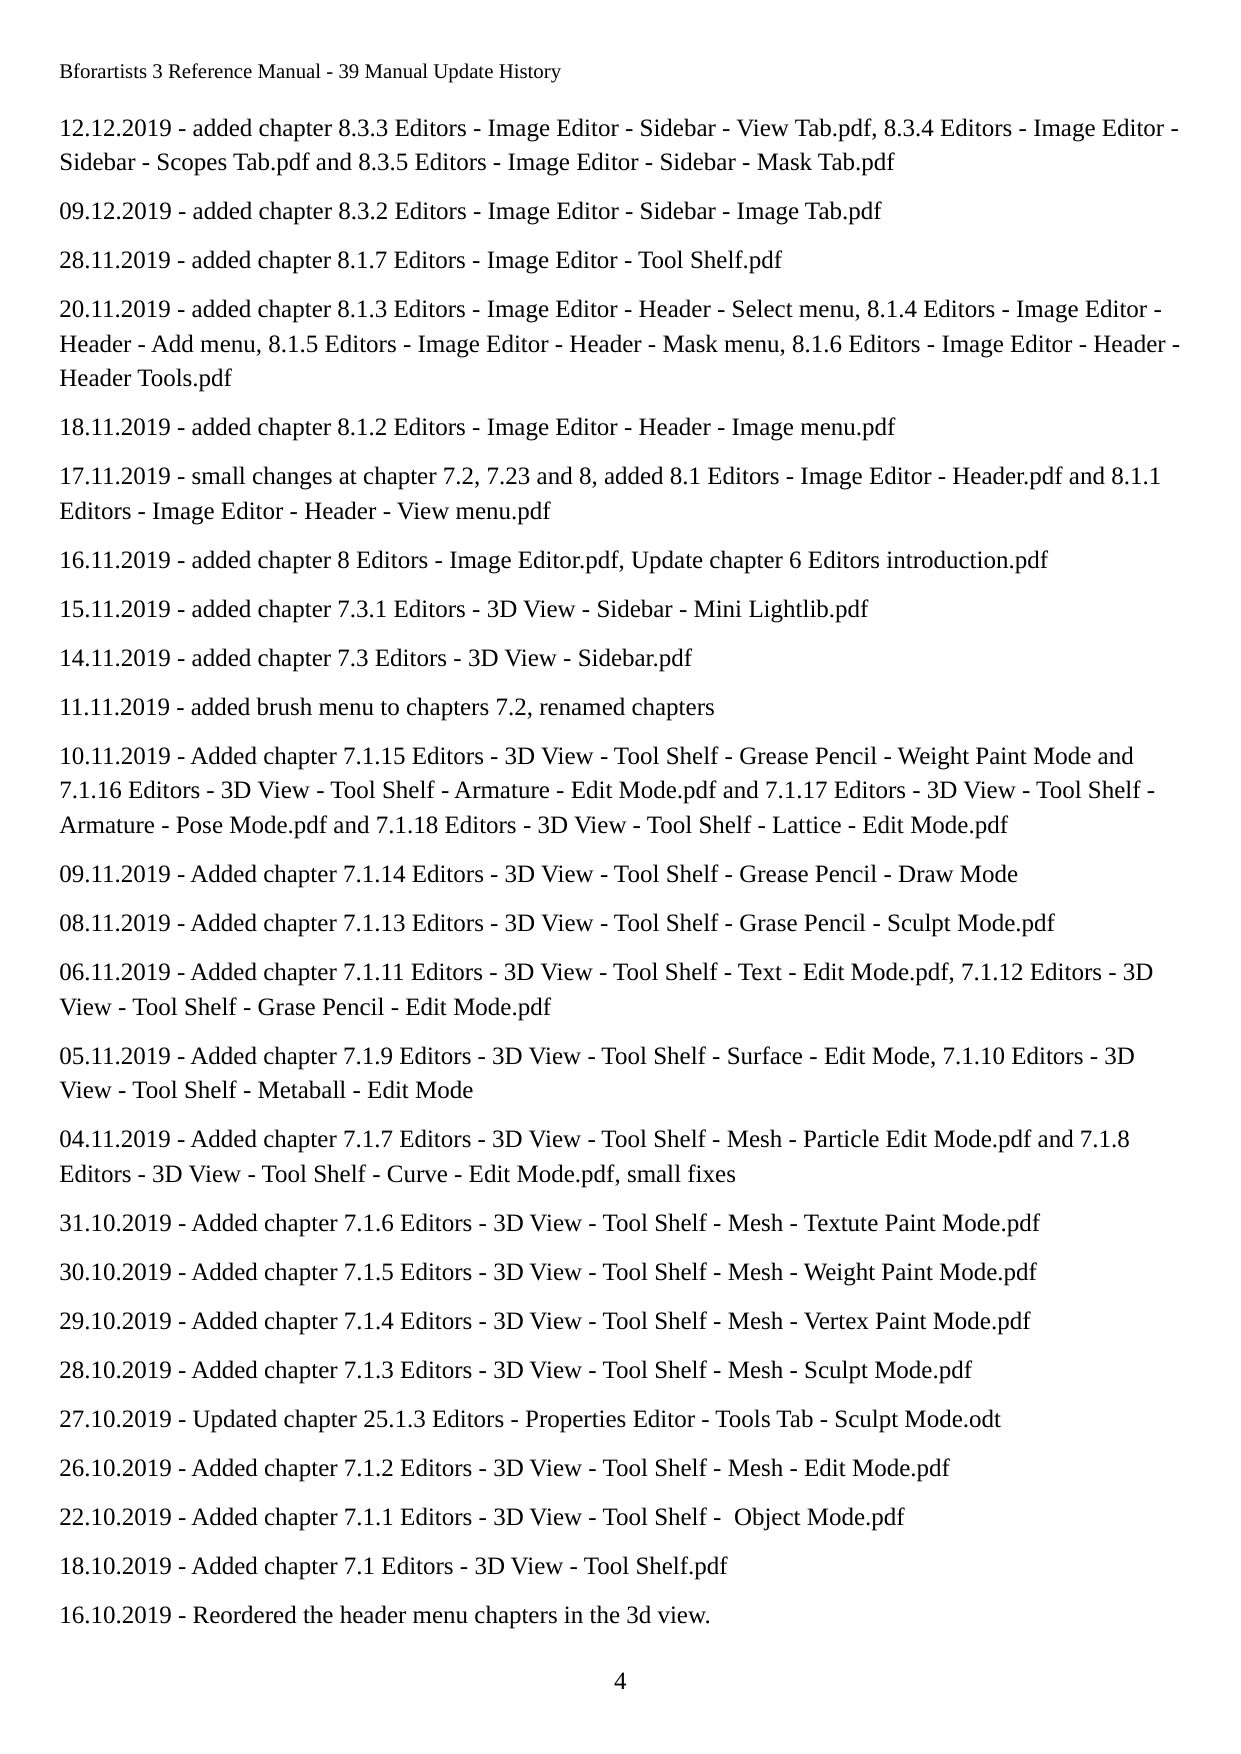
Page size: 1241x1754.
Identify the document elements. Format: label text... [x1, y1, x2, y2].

text 30.10.2019 - Added chapter 7.1.5 Editors - 3D View - Tool Shelf - Mesh - Weight Paint Mode.pdf [59, 1257, 1181, 1286]
text 14.11.2019 - added chapter 7.3 Editors - 3D View - Sidebar.pdf [59, 643, 1181, 672]
text 20.11.2019 - added chapter 8.1.3 Editors - Image Editor - Header - Select menu, 8.1.4 Editors - Image Editor - Header - Add menu, 8.1.5 Editors - Image Editor - Header - Mask menu, 8.1.6 Editors - Image Editor - Header - Header Tools.pdf [59, 294, 1181, 392]
text 05.11.2019 - Added chapter 7.1.9 Editors - 3D View - Tool Shelf - Surface - Edit Mode, 7.1.10 Editors - 3D View - Tool Shelf - Metaball - Edit Mode [59, 1041, 1181, 1104]
text 27.10.2019 - Updated chapter 25.1.3 Editors - Properties Editor - Tools Tab - Sculpt Mode.odt [59, 1404, 1181, 1433]
text 18.11.2019 - added chapter 8.1.2 Editors - Image Editor - Header - Image menu.pdf [59, 412, 1181, 441]
text 09.12.2019 - added chapter 8.3.2 Editors - Image Editor - Sidebar - Image Tab.pdf [59, 196, 1181, 225]
text 11.11.2019 - added brush menu to chapters 7.2, renamed chapters [59, 692, 1181, 721]
text 28.11.2019 - added chapter 8.1.7 Editors - Image Editor - Tool Shelf.pdf [59, 245, 1181, 274]
text 16.11.2019 - added chapter 8 Editors - Image Editor.pdf, Update chapter 6 Editors introduction.pdf [59, 545, 1181, 574]
text 04.11.2019 - Added chapter 7.1.7 Editors - 3D View - Tool Shelf - Mesh - Particle Edit Mode.pdf and 7.1.8 Editors - 3D View - Tool Shelf - Curve - Edit Mode.pdf, small fixes [59, 1124, 1181, 1188]
text 17.11.2019 - small changes at chapter 7.2, 7.23 and 8, added 8.1 Editors - Image Editor - Header.pdf and 8.1.1 Editors - Image Editor - Header - View menu.pdf [59, 461, 1181, 524]
text 06.11.2019 - Added chapter 7.1.11 Editors - 3D View - Tool Shelf - Text - Edit Mode.pdf, 7.1.12 Editors - 3D View - Tool Shelf - Grase Pencil - Edit Mode.pdf [59, 957, 1181, 1021]
text 16.10.2019 - Reordered the header menu chapters in the 3d view. [59, 1600, 1181, 1629]
text 28.10.2019 - Added chapter 7.1.3 Editors - 3D View - Tool Shelf - Mesh - Sculpt Mode.pdf [59, 1355, 1181, 1384]
text 22.10.2019 - Added chapter 7.1.1 Editors - 3D View - Tool Shelf - Object Mode.pdf [59, 1502, 1181, 1531]
text 10.11.2019 - Added chapter 7.1.15 Editors - 3D View - Tool Shelf - Grease Pencil - Weight Paint Mode and 7.1.16 Editors - 3D View - Tool Shelf - Armature - Edit Mode.pdf and 7.1.17 Editors - 3D View - Tool Shelf - Armature - Pose Mode.pdf and 7.1.18 Editors - 3D View - Tool Shelf - Lattice - Edit Mode.pdf [59, 741, 1181, 839]
text 09.11.2019 - Added chapter 7.1.14 Editors - 3D View - Tool Shelf - Grease Pencil - Draw Mode [59, 859, 1181, 888]
text 15.11.2019 - added chapter 7.3.1 Editors - 3D View - Sidebar - Mini Lightlib.pdf [59, 594, 1181, 623]
text 12.12.2019 - added chapter 8.3.3 Editors - Image Editor - Sidebar - View Tab.pdf, 8.3.4 Editors - Image Editor - Sidebar - Scopes Tab.pdf and 8.3.5 Editors - Image Editor - Sidebar - Mask Tab.pdf [59, 113, 1181, 176]
text 26.10.2019 - Added chapter 7.1.2 Editors - 3D View - Tool Shelf - Mesh - Edit Mode.pdf [59, 1453, 1181, 1482]
text 08.11.2019 - Added chapter 7.1.13 Editors - 3D View - Tool Shelf - Grase Pencil - Sculpt Mode.pdf [59, 908, 1181, 937]
text 18.10.2019 - Added chapter 7.1 Editors - 3D View - Tool Shelf.pdf [59, 1551, 1181, 1580]
text 29.10.2019 - Added chapter 7.1.4 Editors - 3D View - Tool Shelf - Mesh - Vertex Paint Mode.pdf [59, 1306, 1181, 1335]
text 31.10.2019 - Added chapter 7.1.6 Editors - 3D View - Tool Shelf - Mesh - Textute Paint Mode.pdf [59, 1208, 1181, 1237]
